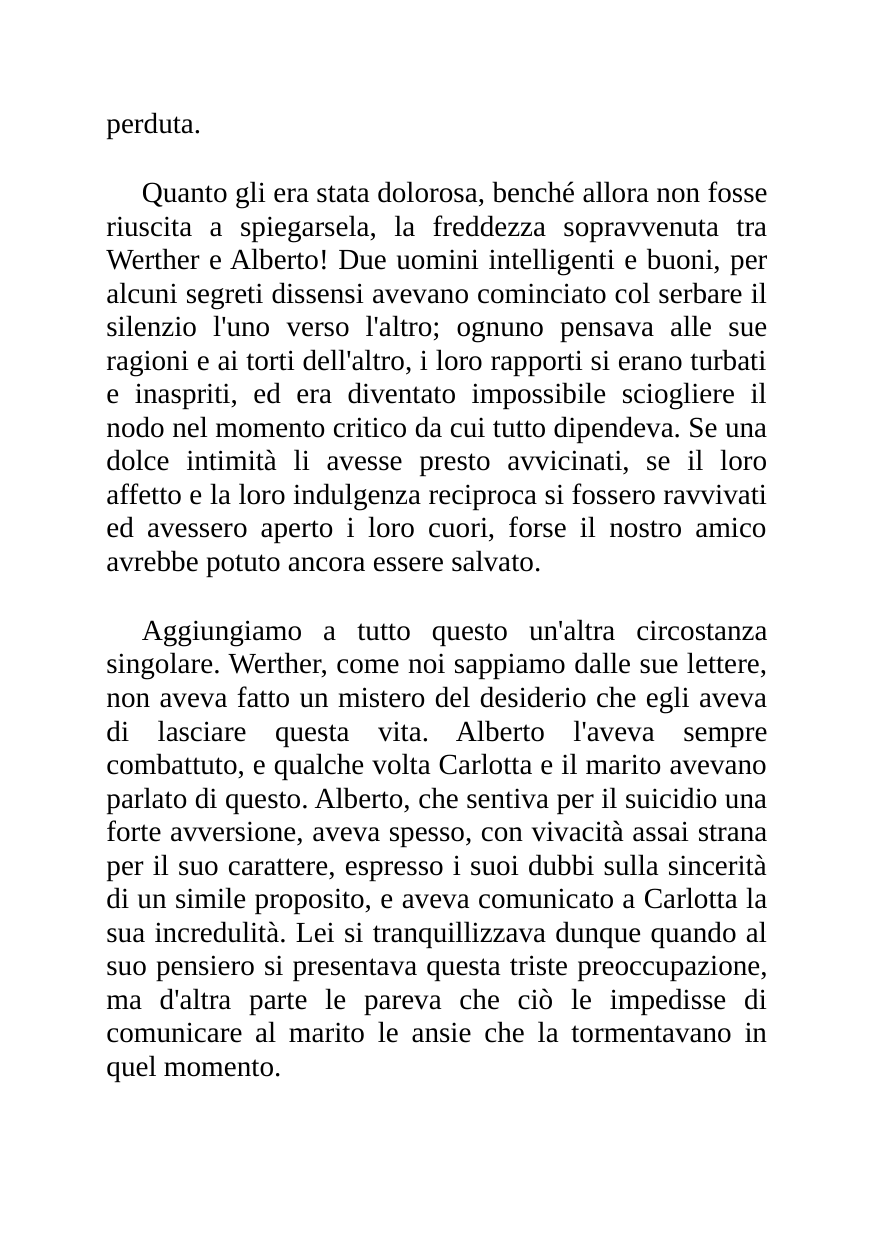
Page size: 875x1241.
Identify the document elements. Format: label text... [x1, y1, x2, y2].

text Quanto gli era stata dolorosa, benché allora non fosse riuscita a spiegarsela, la freddezza sopravvenuta tra Werther e Alberto! Due uomini intelligenti e buoni, per alcuni segreti dissensi avevano cominciato col serbare il silenzio l'uno verso l'altro; ognuno pensava alle sue ragioni e ai torti dell'altro, i loro rapporti si erano turbati e inaspriti, ed era diventato impossibile sciogliere il nodo nel momento critico da cui tutto dipendeva. Se una dolce intimità li avesse presto avvicinati, se il loro affetto e la loro indulgenza reciproca si fossero ravvivati ed avessero aperto i loro cuori, forse il nostro amico avrebbe potuto ancora essere salvato. [106, 175, 768, 578]
text Aggiungiamo a tutto questo un'altra circostanza singolare. Werther, come noi sappiamo dalle sue lettere, non aveva fatto un mistero del desiderio che egli aveva di lasciare questa vita. Alberto l'aveva sempre combattuto, e qualche volta Carlotta e il marito avevano parlato di questo. Alberto, che sentiva per il suicidio una forte avversione, aveva spesso, con vivacità assai strana per il suo carattere, espresso i suoi dubbi sulla sincerità di un simile proposito, e aveva comunicato a Carlotta la sua incredulità. Lei si tranquillizzava dunque quando al suo pensiero si presentava questa triste preoccupazione, ma d'altra parte le pareva che ciò le impedisse di comunicare al marito le ansie che la tormentavano in quel momento. [106, 613, 768, 1083]
text perduta. [106, 106, 768, 140]
